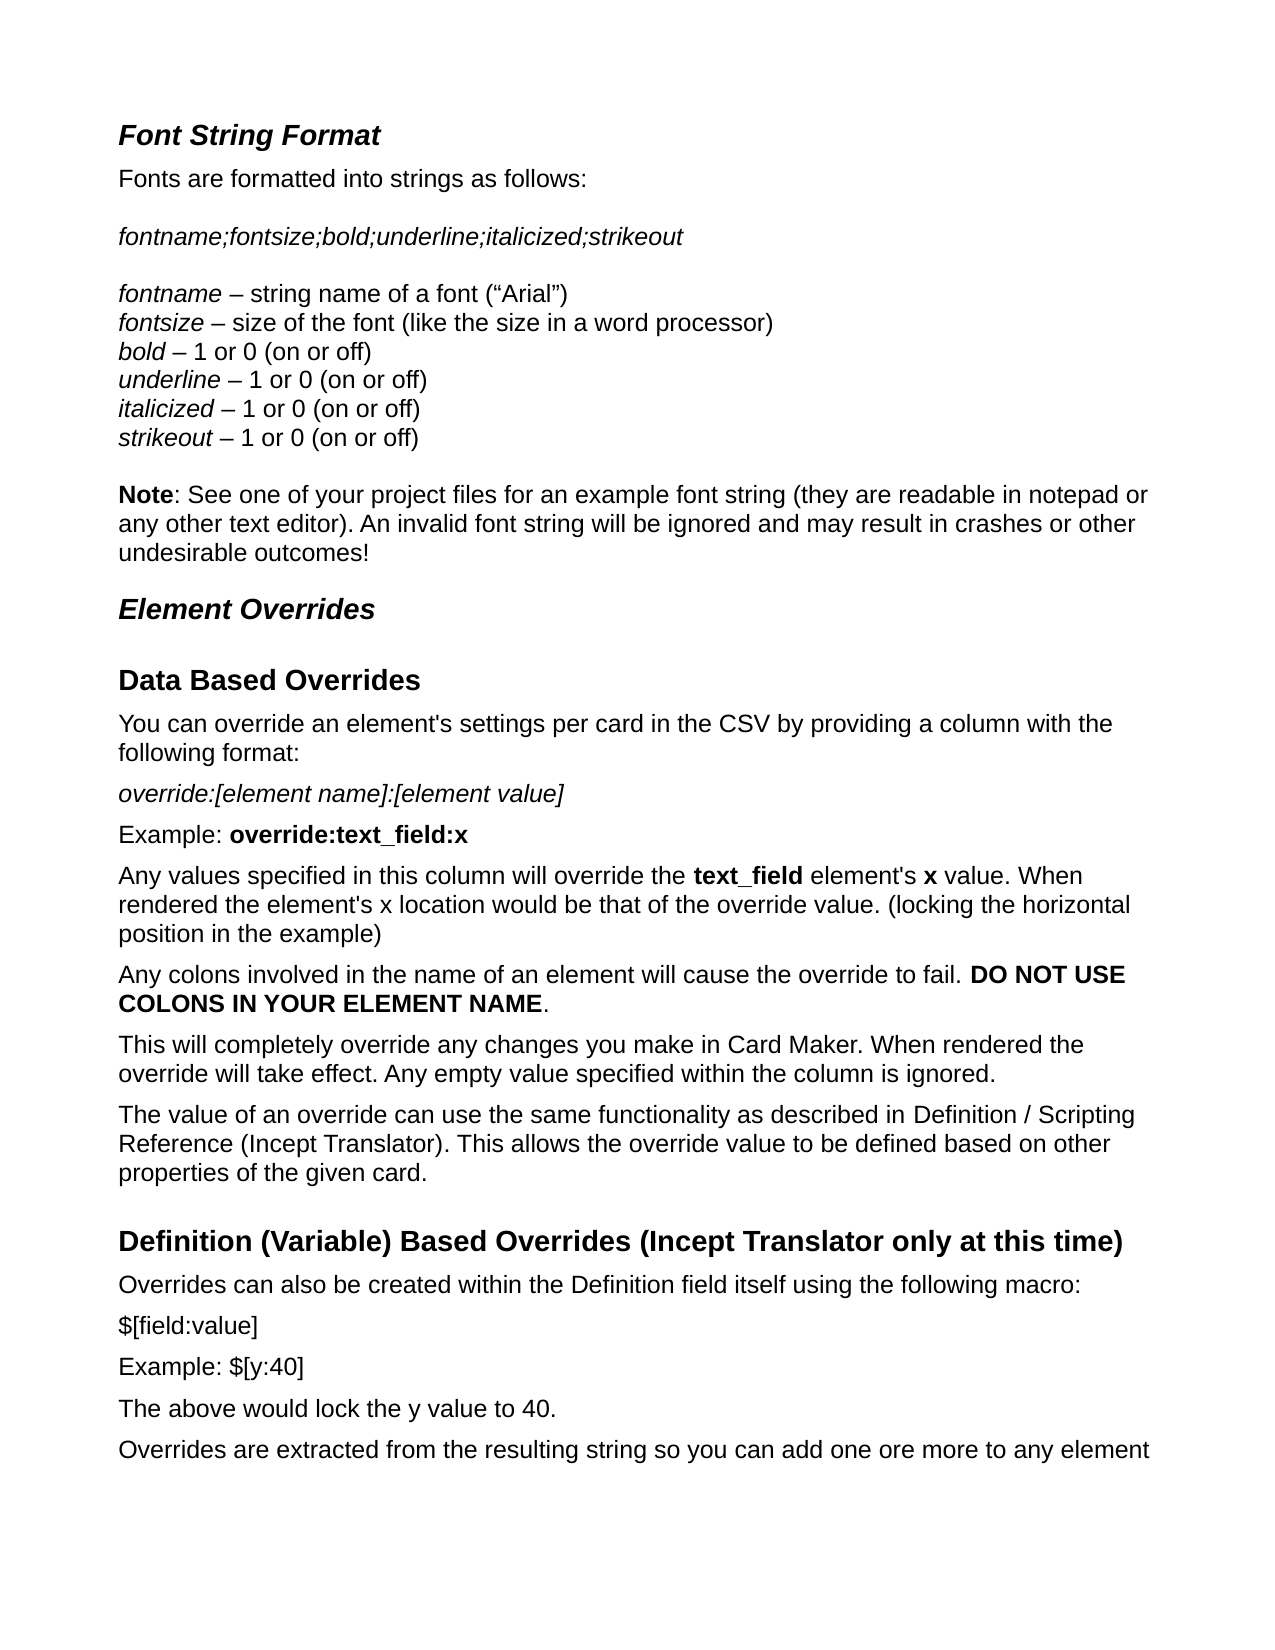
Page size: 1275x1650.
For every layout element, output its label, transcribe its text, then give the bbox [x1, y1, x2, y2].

text strikeout – 1 or 0 (on or off) [118, 423, 1157, 452]
text Any values specified in this column will override the text_field element's x value. When rendered the element's x location would be that of the override value. (locking the horizontal position in the example) [118, 861, 1157, 947]
text fontname;fontsize;bold;underline;italicized;strikeout [118, 222, 1157, 250]
text bold – 1 or 0 (on or off) [118, 337, 1157, 365]
text Example: override:text_field:x [118, 820, 1157, 849]
text The value of an override can use the same functionality as described in Definition / Scripting Reference (Incept Translator). This allows the override value to be defined based on other properties of the given card. [118, 1100, 1157, 1186]
subtitle Data Based Overrides [118, 663, 1157, 696]
text Fonts are formatted into strings as follows: [118, 164, 1157, 193]
text The above would lock the y value to 40. [118, 1393, 1157, 1422]
text $[field:value] [118, 1311, 1157, 1340]
text override:[element name]:[element value] [118, 779, 1157, 807]
text Overrides can also be created within the Definition field itself using the following macro: [118, 1270, 1157, 1298]
text Example: $[y:40] [118, 1352, 1157, 1381]
text italicized – 1 or 0 (on or off) [118, 394, 1157, 423]
text Any colons involved in the name of an element will cause the override to fail. DO NOT USE COLONS IN YOUR ELEMENT NAME. [118, 960, 1157, 1017]
text Note: See one of your project files for an example font string (they are readable in notepad or any other text editor). An invalid font string will be ignored and may result in crashes or other undesirable outcomes! [118, 480, 1157, 567]
subtitle Element Overrides [118, 592, 1157, 625]
text This will completely override any changes you make in Card Maker. When rendered the override will take effect. Any empty value specified within the column is ignored. [118, 1030, 1157, 1087]
text You can override an element's settings per card in the CSV by providing a column with the following format: [118, 709, 1157, 766]
text fontsize – size of the font (like the size in a word processor) [118, 308, 1157, 337]
subtitle Font String Format [118, 118, 1157, 152]
text fontname – string name of a font (“Arial”) [118, 279, 1157, 308]
subtitle Definition (Variable) Based Overrides (Incept Translator only at this time) [118, 1224, 1157, 1257]
text underline – 1 or 0 (on or off) [118, 365, 1157, 394]
text Overrides are extracted from the resulting string so you can add one ore more to any element [118, 1435, 1157, 1463]
